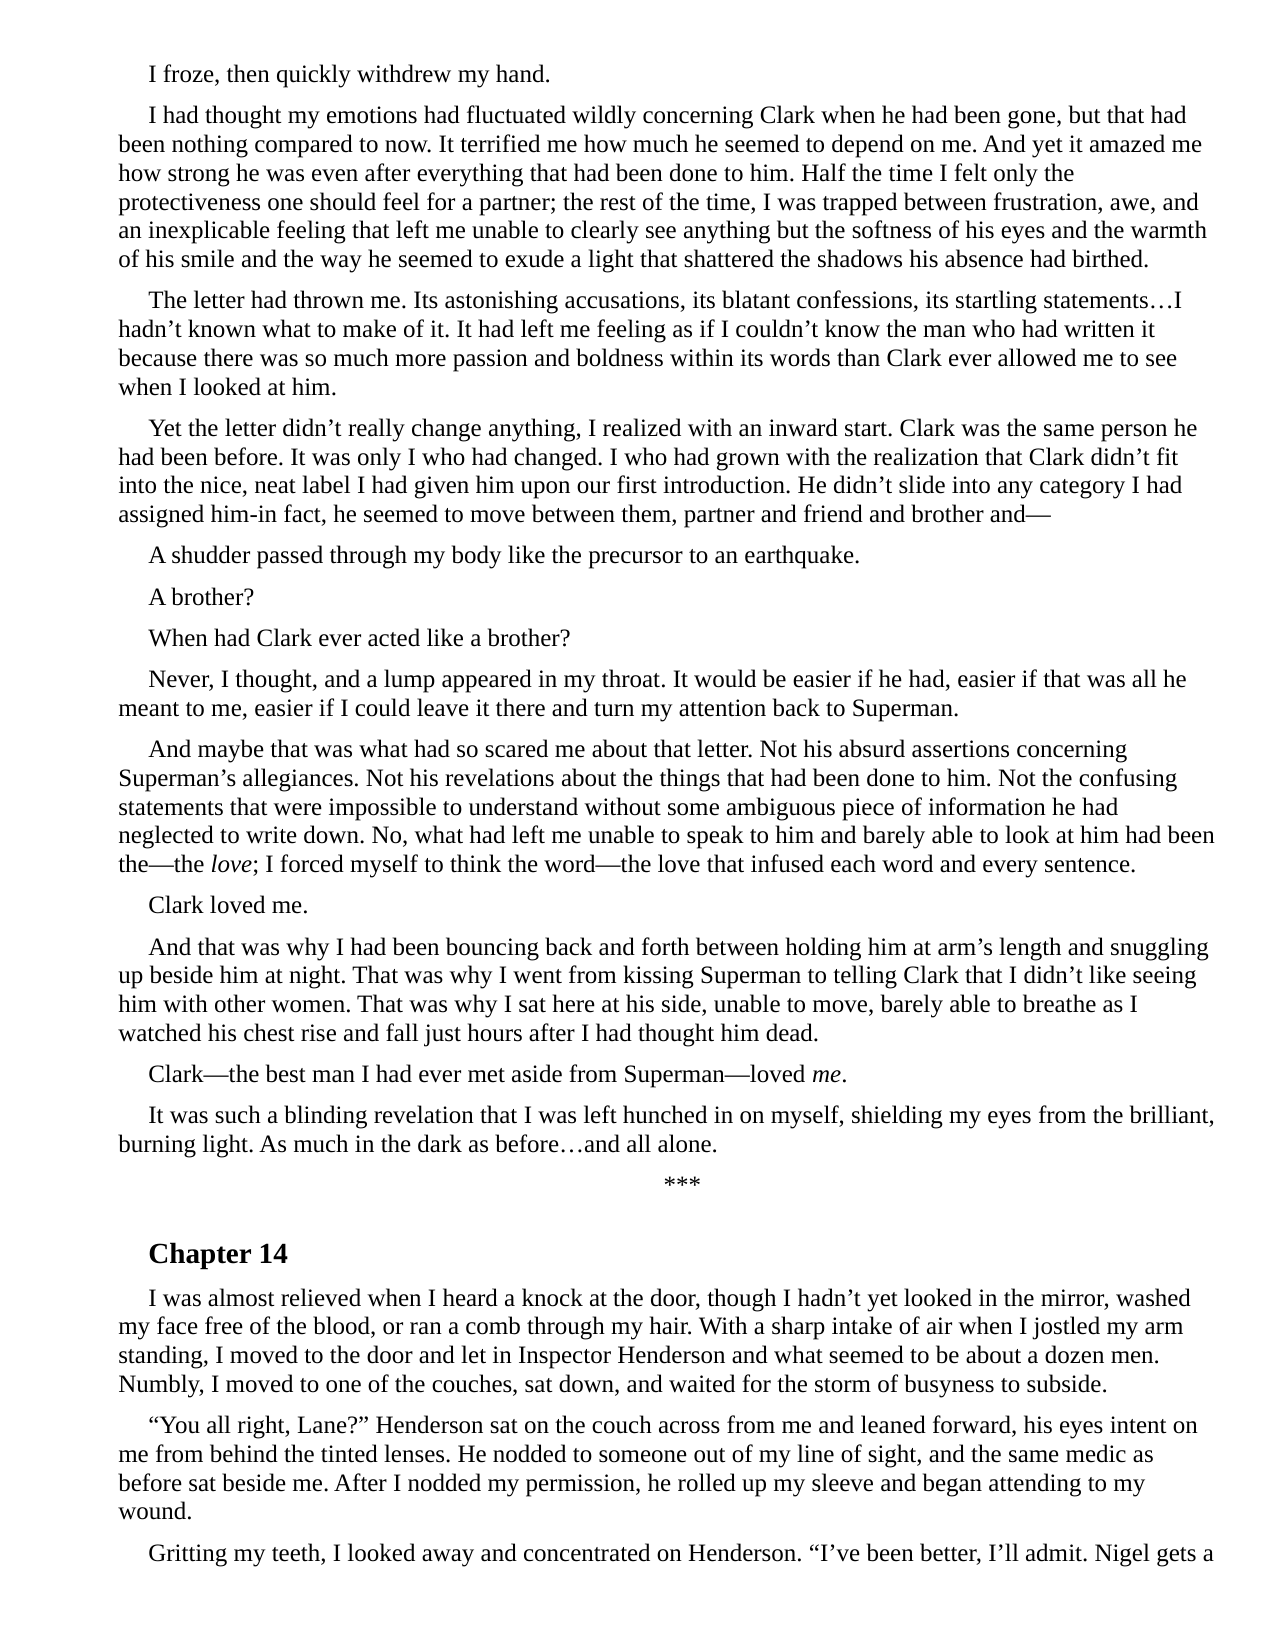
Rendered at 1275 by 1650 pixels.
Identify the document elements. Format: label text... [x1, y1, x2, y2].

text *** [118, 1170, 1216, 1199]
text And maybe that was what had so scared me about that letter. Not his absurd assertions concerning Superman’s allegiances. Not his revelations about the things that had been done to him. Not the confusing statements that were impossible to understand without some ambiguous piece of information he had neglected to write down. No, what had left me unable to speak to him and barely able to look at him had been the—the love; I forced myself to think the word—the love that infused each word and every sentence. [118, 734, 1216, 878]
text A brother? [118, 582, 1216, 610]
text Clark—the best man I had ever met aside from Superman—loved me. [118, 1059, 1216, 1088]
text The letter had thrown me. Its astonishing accusations, its blatant confessions, its startling statements…I hadn’t known what to make of it. It had left me feeling as if I couldn’t know the man who had written it because there was so much more passion and boldness within its words than Clark ever allowed me to see when I looked at him. [118, 285, 1216, 400]
text “You all right, Lane?” Henderson sat on the couch across from me and leaned forward, his eyes intent on me from behind the tinted lenses. He nodded to someone out of my line of sight, and the same medic as before sat beside me. After I nodded my permission, he rolled up my sleeve and began attending to my wound. [118, 1410, 1216, 1525]
text I had thought my emotions had fluctuated wildly concerning Clark when he had been gone, but that had been nothing compared to now. It terrified me how much he seemed to depend on me. And yet it amazed me how strong he was even after everything that had been done to him. Half the time I felt only the protectiveness one should feel for a partner; the rest of the time, I was trapped between frustration, awe, and an inexplicable feeling that left me unable to clearly see anything but the softness of his eyes and the warmth of his smile and the way he seemed to exude a light that shattered the shadows his absence had birthed. [118, 100, 1216, 273]
text And that was why I had been bouncing back and forth between holding him at arm’s length and snuggling up beside him at night. That was why I went from kissing Superman to telling Clark that I didn’t like seeing him with other women. That was why I sat here at his side, unable to move, barely able to breathe as I watched his chest rise and fall just hours after I had thought him dead. [118, 932, 1216, 1047]
text When had Clark ever acted like a brother? [118, 623, 1216, 652]
text Gritting my teeth, I looked away and concentrated on Henderson. “I’ve been better, I’ll admit. Nigel gets a [118, 1538, 1216, 1566]
text Clark loved me. [118, 890, 1216, 919]
subtitle Chapter 14 [118, 1237, 1216, 1270]
text I was almost relieved when I heard a knock at the door, though I hadn’t yet looked in the mirror, washed my face free of the blood, or ran a comb through my hair. With a sharp intake of air when I jostled my arm standing, I moved to the door and let in Inspector Henderson and what seemed to be about a dozen men. Numbly, I moved to one of the couches, sat down, and waited for the storm of busyness to subside. [118, 1283, 1216, 1398]
text It was such a blinding revelation that I was left hunched in on myself, shielding my eyes from the brilliant, burning light. As much in the dark as before…and all alone. [118, 1100, 1216, 1158]
text I froze, then quickly withdrew my hand. [118, 59, 1216, 88]
text A shudder passed through my body like the precursor to an earthquake. [118, 540, 1216, 569]
text Never, I thought, and a lump appeared in my throat. It would be easier if he had, easier if that was all he meant to me, easier if I could leave it there and turn my attention back to Superman. [118, 664, 1216, 722]
text Yet the letter didn’t really change anything, I realized with an inward start. Clark was the same person he had been before. It was only I who had changed. I who had grown with the realization that Clark didn’t fit into the nice, neat label I had given him upon our first introduction. He didn’t slide into any category I had assigned him-in fact, he seemed to move between them, partner and friend and brother and— [118, 413, 1216, 528]
